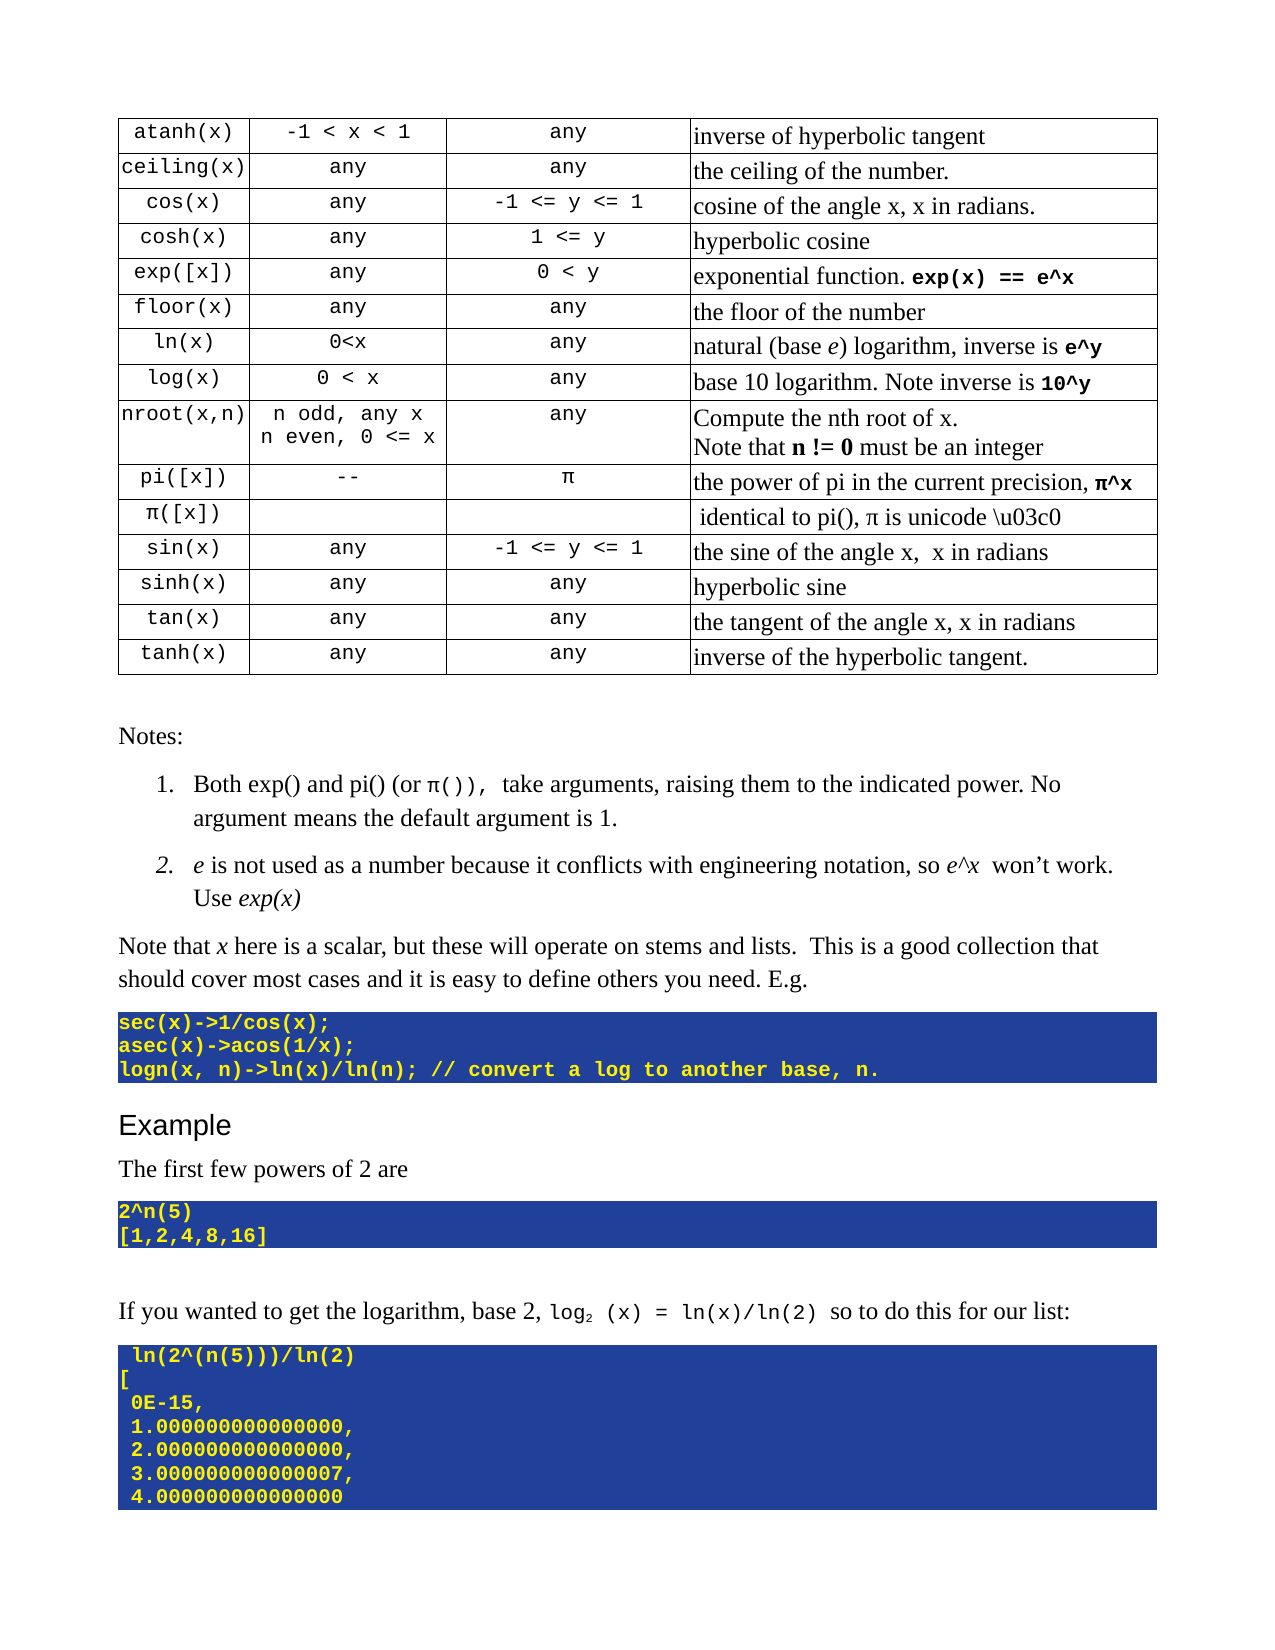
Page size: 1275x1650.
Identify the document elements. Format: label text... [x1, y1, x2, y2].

table_cell floor(x) [119, 295, 249, 328]
table_cell [250, 500, 446, 534]
text 4.000000000000000 [118, 1487, 1157, 1510]
text 1.000000000000000, [118, 1416, 1157, 1439]
table_cell 0 < y [447, 259, 690, 293]
table_cell any [447, 605, 690, 639]
table_cell any [447, 154, 690, 188]
table_cell sin(x) [119, 535, 249, 569]
text 0E-15, [118, 1392, 1157, 1416]
table_cell pi([x]) [119, 465, 249, 499]
table_cell inverse of hyperbolic tangent [691, 119, 1157, 153]
text logn(x, n)->ln(x)/ln(n); // convert a log to another base, n. [118, 1059, 1157, 1083]
table_cell any [250, 605, 446, 639]
table_cell any [250, 640, 446, 674]
table_cell cosh(x) [119, 224, 249, 258]
list e is not used as a number because it conflicts with engineering notation, so e^x won’t work. Use exp(x) [156, 850, 1157, 912]
table_cell any [447, 329, 690, 364]
text [ [118, 1368, 1157, 1392]
text Notes: [118, 721, 1157, 750]
table_cell atanh(x) [119, 119, 249, 153]
table_cell [447, 500, 690, 534]
text asec(x)->acos(1/x); [118, 1035, 1157, 1059]
table_cell identical to pi(), π is unicode \u03c0 [691, 500, 1157, 534]
table_cell any [447, 401, 690, 463]
text The first few powers of 2 are [118, 1154, 1157, 1182]
table_cell inverse of the hyperbolic tangent. [691, 640, 1157, 674]
table_cell any [447, 365, 690, 400]
table_cell tan(x) [119, 605, 249, 639]
list Both exp() and pi() (or π()), take arguments, raising them to the indicated power. No argument means the default argument is 1. [156, 769, 1157, 832]
table_cell the power of pi in the current precision, π^x [691, 465, 1157, 499]
table_cell any [447, 640, 690, 674]
text [1,2,4,8,16] [118, 1225, 1157, 1248]
table_cell any [250, 259, 446, 293]
table_cell the tangent of the angle x, x in radians [691, 605, 1157, 639]
table_cell hyperbolic cosine [691, 224, 1157, 258]
text sec(x)->1/cos(x); [118, 1012, 1157, 1035]
table_cell any [447, 570, 690, 604]
table_cell cos(x) [119, 189, 249, 223]
table_cell any [250, 535, 446, 569]
text Note that x here is a scalar, but these will operate on stems and lists. This is a good collection that should cover most cases and it is easy to define others you need. E.g. [118, 931, 1157, 993]
table_cell natural (base e) logarithm, inverse is e^y [691, 329, 1157, 364]
table_cell -1 <= y <= 1 [447, 535, 690, 569]
table_cell ceiling(x) [119, 154, 249, 188]
table_cell base 10 logarithm. Note inverse is 10^y [691, 365, 1157, 400]
table_cell any [250, 570, 446, 604]
table_cell the ceiling of the number. [691, 154, 1157, 188]
table_cell any [447, 295, 690, 328]
table_cell -1 <= y <= 1 [447, 189, 690, 223]
table_cell 1 <= y [447, 224, 690, 258]
text 3.000000000000007, [118, 1463, 1157, 1487]
table_cell any [250, 189, 446, 223]
table_cell ln(x) [119, 329, 249, 364]
table_cell the sine of the angle x, x in radians [691, 535, 1157, 569]
table_cell 0 < x [250, 365, 446, 400]
table_cell any [250, 224, 446, 258]
text If you wanted to get the logarithm, base 2, log2 (x) = ln(x)/ln(2) so to do this for our list: [118, 1296, 1157, 1326]
table_cell hyperbolic sine [691, 570, 1157, 604]
table_cell tanh(x) [119, 640, 249, 674]
table_cell Compute the nth root of x. Note that n != 0 must be an integer [691, 401, 1157, 463]
table_cell any [447, 119, 690, 153]
text 2.000000000000000, [118, 1439, 1157, 1463]
table_cell the floor of the number [691, 295, 1157, 328]
table_cell any [250, 295, 446, 328]
table_cell cosine of the angle x, x in radians. [691, 189, 1157, 223]
table_cell -- [250, 465, 446, 499]
text 2^n(5) [118, 1201, 1157, 1225]
table_cell sinh(x) [119, 570, 249, 604]
table_cell π [447, 465, 690, 499]
table_cell -1 < x < 1 [250, 119, 446, 153]
table_cell exp([x]) [119, 259, 249, 293]
table_cell π([x]) [119, 500, 249, 534]
table_cell 0<x [250, 329, 446, 364]
table_cell exponential function. exp(x) == e^x [691, 259, 1157, 293]
table_cell n odd, any x n even, 0 <= x [250, 401, 446, 463]
subtitle Example [118, 1108, 1157, 1141]
table_cell log(x) [119, 365, 249, 400]
table_cell any [250, 154, 446, 188]
text ln(2^(n(5)))/ln(2) [118, 1345, 1157, 1368]
table_cell nroot(x,n) [119, 401, 249, 463]
